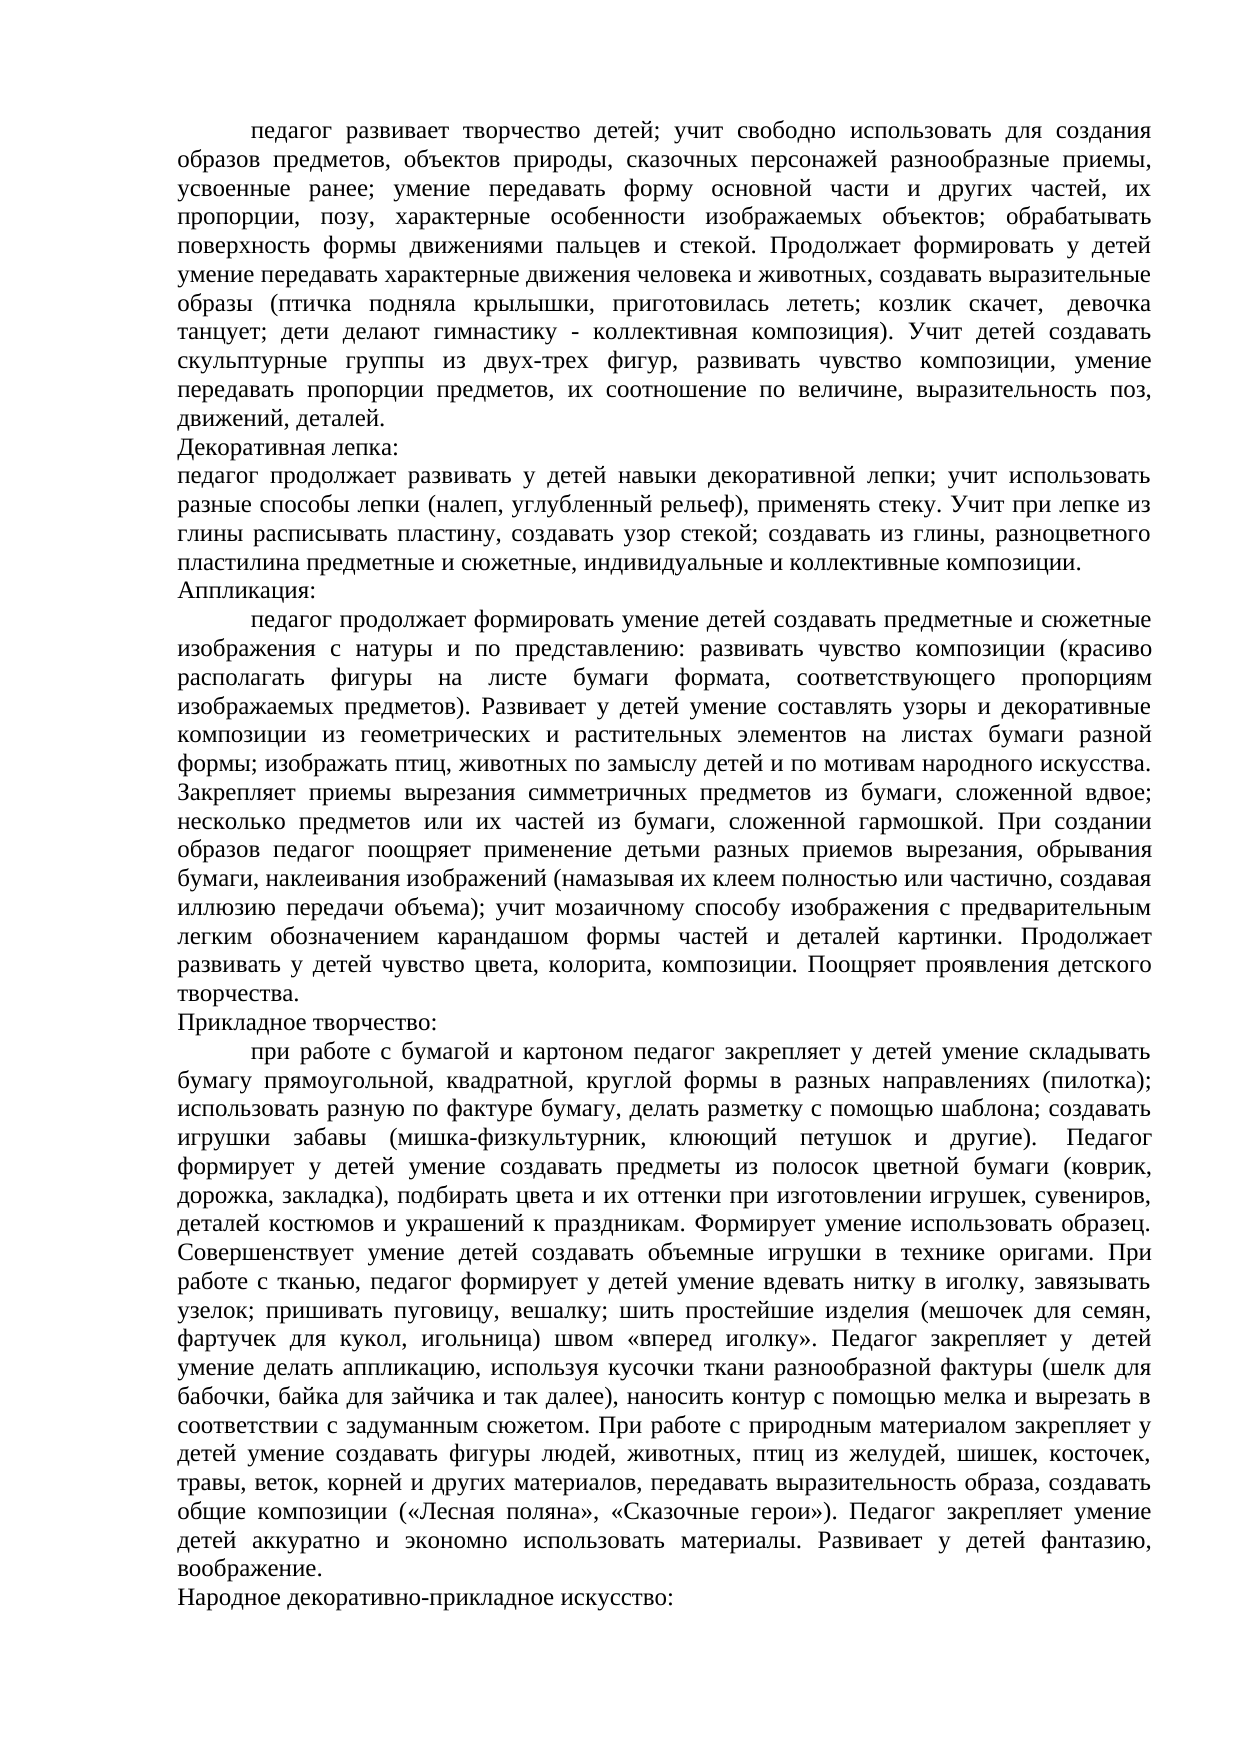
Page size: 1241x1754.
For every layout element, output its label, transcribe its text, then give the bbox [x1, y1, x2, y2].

text педагог развивает творчество детей; учит свободно использовать для создания образов предметов, объектов природы, сказочных персонажей разнообразные приемы, усвоенные ранее; умение передавать форму основной части и других частей, их пропорции, позу, характерные особенности изображаемых объектов; обрабатывать поверхность формы движениями пальцев и стекой. Продолжает формировать у детей умение передавать характерные движения человека и животных, создавать выразительные образы (птичка подняла крылышки, приготовилась лететь; козлик скачет, девочка танцует; дети делают гимнастику - коллективная композиция). Учит детей создавать скульптурные группы из двух-трех фигур, развивать чувство композиции, умение передавать пропорции предметов, их соотношение по величине, выразительность поз, движений, деталей. [177, 115, 1152, 431]
text при работе с бумагой и картоном педагог закрепляет у детей умение складывать бумагу прямоугольной, квадратной, круглой формы в разных направлениях (пилотка); использовать разную по фактуре бумагу, делать разметку с помощью шаблона; создавать игрушки забавы (мишка-физкультурник, клюющий петушок и другие). Педагог формирует у детей умение создавать предметы из полосок цветной бумаги (коврик, дорожка, закладка), подбирать цвета и их оттенки при изготовлении игрушек, сувениров, деталей костюмов и украшений к праздникам. Формирует умение использовать образец. Совершенствует умение детей создавать объемные игрушки в технике оригами. При работе с тканью, педагог формирует у детей умение вдевать нитку в иголку, завязывать узелок; пришивать пуговицу, вешалку; шить простейшие изделия (мешочек для семян, фартучек для кукол, игольница) швом «вперед иголку». Педагог закрепляет у детей умение делать аппликацию, используя кусочки ткани разнообразной фактуры (шелк для бабочки, байка для зайчика и так далее), наносить контур с помощью мелка и вырезать в соответствии с задуманным сюжетом. При работе с природным материалом закрепляет у детей умение создавать фигуры людей, животных, птиц из желудей, шишек, косточек, травы, веток, корней и других материалов, передавать выразительность образа, создавать общие композиции («Лесная поляна», «Сказочные герои»). Педагог закрепляет умение детей аккуратно и экономно использовать материалы. Развивает у детей фантазию, воображение. [177, 1036, 1152, 1582]
text Декоративная лепка: [177, 432, 1230, 461]
text педагог продолжает развивать у детей навыки декоративной лепки; учит использовать разные способы лепки (налеп, углубленный рельеф), применять стеку. Учит при лепке из глины расписывать пластину, создавать узор стекой; создавать из глины, разноцветного пластилина предметные и сюжетные, индивидуальные и коллективные композиции. [177, 461, 1152, 576]
text Прикладное творчество: [177, 1007, 1230, 1036]
text Аппликация: [177, 576, 1230, 604]
text педагог продолжает формировать умение детей создавать предметные и сюжетные изображения с натуры и по представлению: развивать чувство композиции (красиво располагать фигуры на листе бумаги формата, соответствующего пропорциям изображаемых предметов). Развивает у детей умение составлять узоры и декоративные композиции из геометрических и растительных элементов на листах бумаги разной формы; изображать птиц, животных по замыслу детей и по мотивам народного искусства. Закрепляет приемы вырезания симметричных предметов из бумаги, сложенной вдвое; несколько предметов или их частей из бумаги, сложенной гармошкой. При создании образов педагог поощряет применение детьми разных приемов вырезания, обрывания бумаги, наклеивания изображений (намазывая их клеем полностью или частично, создавая иллюзию передачи объема); учит мозаичному способу изображения с предварительным легким обозначением карандашом формы частей и деталей картинки. Продолжает развивать у детей чувство цвета, колорита, композиции. Поощряет проявления детского творчества. [177, 604, 1152, 1007]
text Народное декоративно-прикладное искусство: [177, 1582, 1230, 1611]
